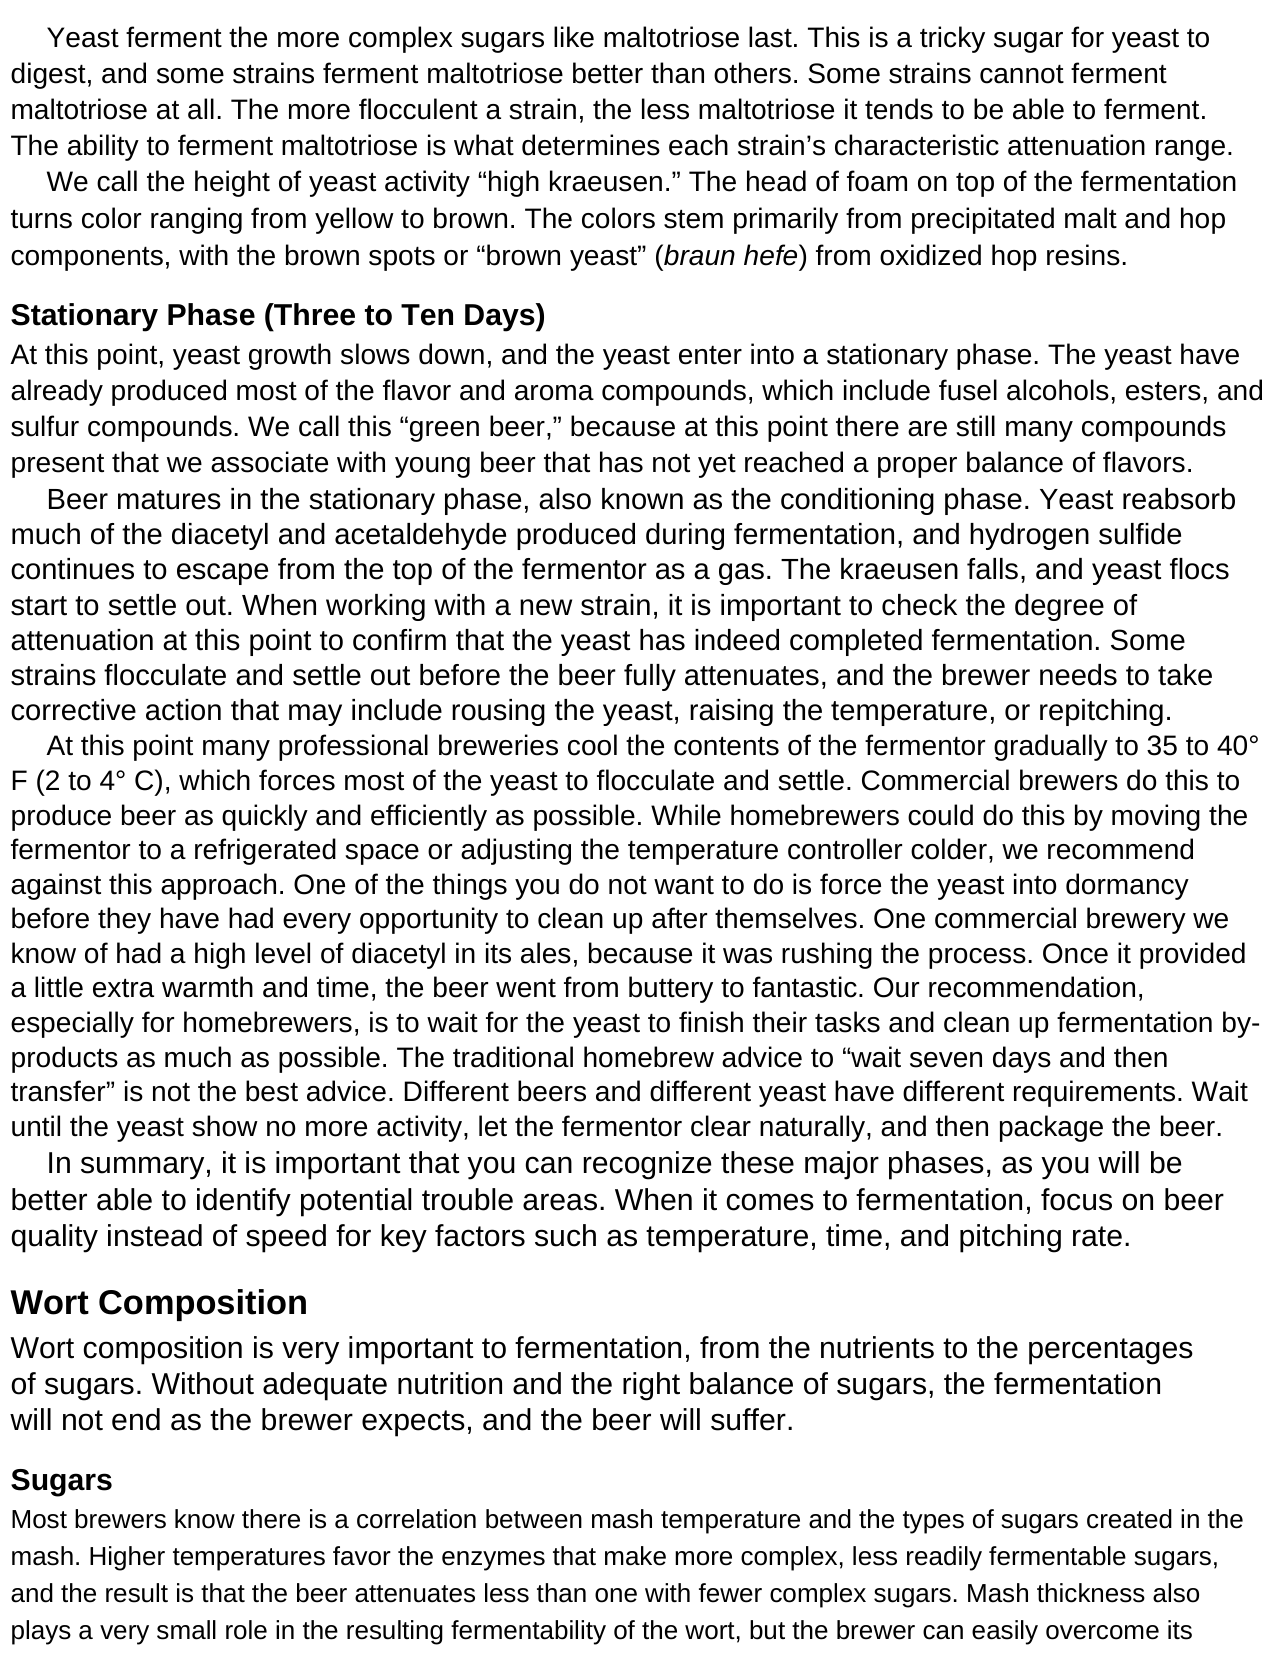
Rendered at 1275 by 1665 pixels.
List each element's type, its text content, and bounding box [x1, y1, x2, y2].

text Wort composition is very important to fermentation, from the nutrients to the percentages of sugars. Without adequate nutrition and the right balance of sugars, the fermentation will not end as the brewer expects, and the beer will suffer. [10, 1330, 1208, 1437]
text Wort Composition [10, 1282, 1264, 1322]
text Yeast ferment the more complex sugars like maltotriose last. This is a tricky sugar for yeast to digest, and some strains ferment maltotriose better than others. Some strains cannot ferment maltotriose at all. The more flocculent a strain, the less maltotriose it tends to be able to ferment. The ability to ferment maltotriose is what determines each strain’s characteristic attenuation range. [10, 21, 1237, 161]
text At this point, yeast growth slows down, and the yeast enter into a stationary phase. The yeast have already produced most of the flavor and aroma compounds, which include fusel alcohols, esters, and sulfur compounds. We call this “green beer,” because at this point there are still many compounds present that we associate with young beer that has not yet reached a proper balance of flavors. [10, 338, 1264, 478]
text Most brewers know there is a correlation between mash temperature and the types of sugars created in the mash. Higher temperatures favor the enzymes that make more complex, less readily fermentable sugars, and the result is that the beer attenuates less than one with fewer complex sugars. Mash thickness also plays a very small role in the resulting fermentability of the wort, but the brewer can easily overcome its [10, 1504, 1262, 1644]
text Beer matures in the stationary phase, also known as the conditioning phase. Yeast reabsorb much of the diacetyl and acetaldehyde produced during fermentation, and hydrogen sulfide continues to escape from the top of the fermentor as a gas. The kraeusen falls, and yeast flocs start to settle out. When working with a new strain, it is important to check the degree of attenuation at this point to confirm that the yeast has indeed completed fermentation. Some strains flocculate and settle out before the beer fully attenuates, and the brewer needs to take corrective action that may include rousing the yeast, raising the temperature, or repitching. [10, 482, 1260, 727]
text Sugars [10, 1462, 1264, 1497]
text We call the height of yeast activity “high kraeusen.” The head of foam on top of the fermentation turns color ranging from yellow to brown. The colors stem primarily from precipitated malt and hop components, with the brown spots or “brown yeast” (braun hefe) from oxidized hop resins. [10, 165, 1239, 272]
text At this point many professional breweries cool the contents of the fermentor gradually to 35 to 40° F (2 to 4° C), which forces most of the yeast to flocculate and settle. Commercial brewers do this to produce beer as quickly and efficiently as possible. While homebrewers could do this by moving the fermentor to a refrigerated space or adjusting the temperature controller colder, we recommend against this approach. One of the things you do not want to do is force the yeast into dormancy before they have had every opportunity to clean up after themselves. One commercial brewery we know of had a high level of diacetyl in its ales, because it was rushing the process. Once it provided a little extra warmth and time, the beer went from buttery to fantastic. Our recommendation, especially for homebrewers, is to wait for the yeast to finish their tasks and clean up fermentation by-products as much as possible. The traditional homebrew advice to “wait seven days and then transfer” is not the best advice. Different beers and different yeast have different requirements. Wait until the yeast show no more activity, let the fermentor clear naturally, and then package the beer. [10, 729, 1262, 1142]
text In summary, it is important that you can recognize these major phases, as you will be better able to identify potential trouble areas. When it comes to fermentation, focus on beer quality instead of speed for key factors such as temperature, time, and pitching rate. [10, 1145, 1250, 1252]
text Stationary Phase (Three to Ten Days) [10, 297, 1264, 331]
